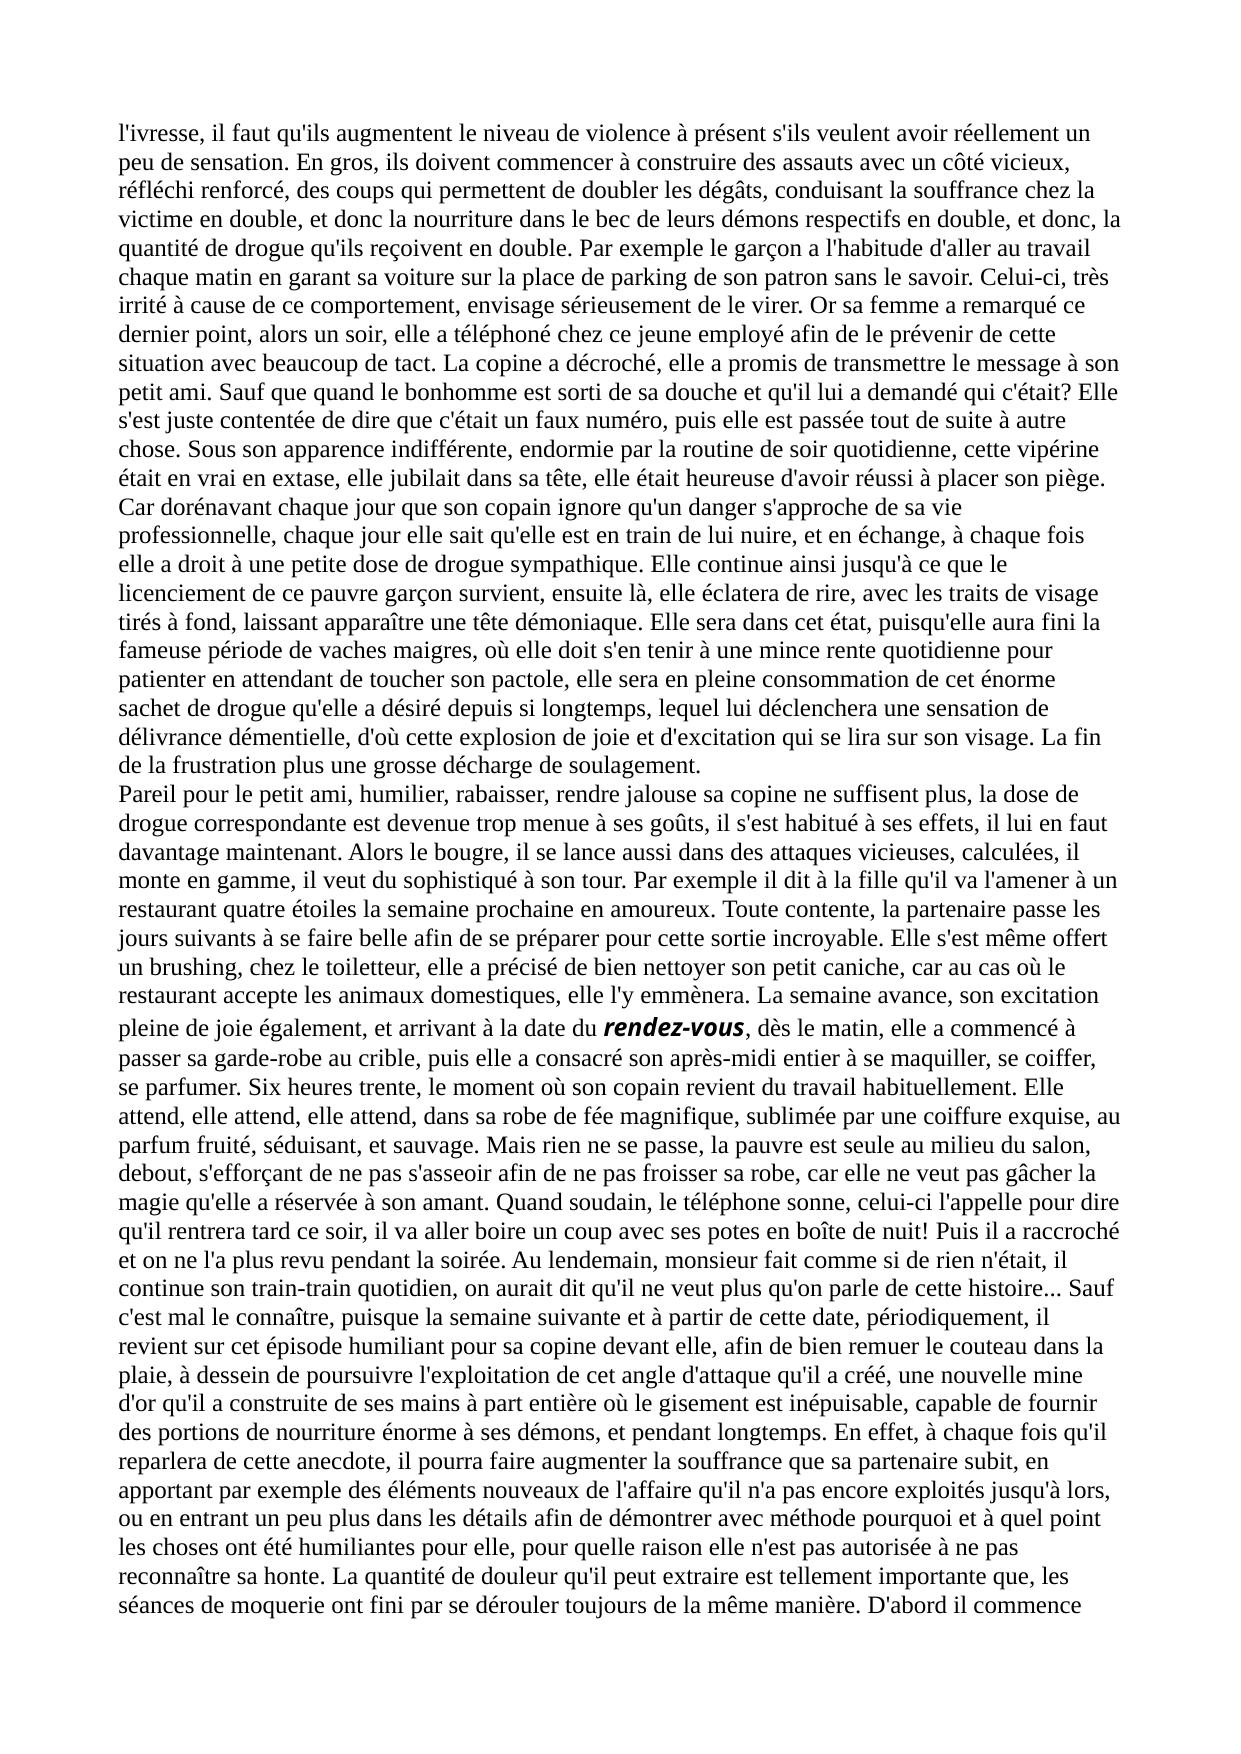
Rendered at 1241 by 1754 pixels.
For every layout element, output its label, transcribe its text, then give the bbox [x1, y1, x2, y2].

text Pareil pour le petit ami, humilier, rabaisser, rendre jalouse sa copine ne suffisent plus, la dose de drogue correspondante est devenue trop menue à ses goûts, il s'est habitué à ses effets, il lui en faut davantage maintenant. Alors le bougre, il se lance aussi dans des attaques vicieuses, calculées, il monte en gamme, il veut du sophistiqué à son tour. Par exemple il dit à la fille qu'il va l'amener à un restaurant quatre étoiles la semaine prochaine en amoureux. Toute contente, la partenaire passe les jours suivants à se faire belle afin de se préparer pour cette sortie incroyable. Elle s'est même offert un brushing, chez le toiletteur, elle a précisé de bien nettoyer son petit caniche, car au cas où le restaurant accepte les animaux domestiques, elle l'y emmènera. La semaine avance, son excitation pleine de joie également, et arrivant à la date du rendez-vous, dès le matin, elle a commencé à passer sa garde-robe au crible, puis elle a consacré son après-midi entier à se maquiller, se coiffer, se parfumer. Six heures trente, le moment où son copain revient du travail habituellement. Elle attend, elle attend, elle attend, dans sa robe de fée magnifique, sublimée par une coiffure exquise, au parfum fruité, séduisant, et sauvage. Mais rien ne se passe, la pauvre est seule au milieu du salon, debout, s'efforçant de ne pas s'asseoir afin de ne pas froisser sa robe, car elle ne veut pas gâcher la magie qu'elle a réservée à son amant. Quand soudain, le téléphone sonne, celui-ci l'appelle pour dire qu'il rentrera tard ce soir, il va aller boire un coup avec ses potes en boîte de nuit! Puis il a raccroché et on ne l'a plus revu pendant la soirée. Au lendemain, monsieur fait comme si de rien n'était, il continue son train-train quotidien, on aurait dit qu'il ne veut plus qu'on parle de cette histoire... Sauf c'est mal le connaître, puisque la semaine suivante et à partir de cette date, périodiquement, il revient sur cet épisode humiliant pour sa copine devant elle, afin de bien remuer le couteau dans la plaie, à dessein de poursuivre l'exploitation de cet angle d'attaque qu'il a créé, une nouvelle mine d'or qu'il a construite de ses mains à part entière où le gisement est inépuisable, capable de fournir des portions de nourriture énorme à ses démons, et pendant longtemps. En effet, à chaque fois qu'il reparlera de cette anecdote, il pourra faire augmenter la souffrance que sa partenaire subit, en apportant par exemple des éléments nouveaux de l'affaire qu'il n'a pas encore exploités jusqu'à lors, ou en entrant un peu plus dans les détails afin de démontrer avec méthode pourquoi et à quel point les choses ont été humiliantes pour elle, pour quelle raison elle n'est pas autorisée à ne pas reconnaître sa honte. La quantité de douleur qu'il peut extraire est tellement importante que, les séances de moquerie ont fini par se dérouler toujours de la même manière. D'abord il commence [118, 779, 1122, 1618]
text l'ivresse, il faut qu'ils augmentent le niveau de violence à présent s'ils veulent avoir réellement un peu de sensation. En gros, ils doivent commencer à construire des assauts avec un côté vicieux, réfléchi renforcé, des coups qui permettent de doubler les dégâts, conduisant la souffrance chez la victime en double, et donc la nourriture dans le bec de leurs démons respectifs en double, et donc, la quantité de drogue qu'ils reçoivent en double. Par exemple le garçon a l'habitude d'aller au travail chaque matin en garant sa voiture sur la place de parking de son patron sans le savoir. Celui-ci, très irrité à cause de ce comportement, envisage sérieusement de le virer. Or sa femme a remarqué ce dernier point, alors un soir, elle a téléphoné chez ce jeune employé afin de le prévenir de cette situation avec beaucoup de tact. La copine a décroché, elle a promis de transmettre le message à son petit ami. Sauf que quand le bonhomme est sorti de sa douche et qu'il lui a demandé qui c'était? Elle s'est juste contentée de dire que c'était un faux numéro, puis elle est passée tout de suite à autre chose. Sous son apparence indifférente, endormie par la routine de soir quotidienne, cette vipérine était en vrai en extase, elle jubilait dans sa tête, elle était heureuse d'avoir réussi à placer son piège. Car dorénavant chaque jour que son copain ignore qu'un danger s'approche de sa vie professionnelle, chaque jour elle sait qu'elle est en train de lui nuire, et en échange, à chaque fois elle a droit à une petite dose de drogue sympathique. Elle continue ainsi jusqu'à ce que le licenciement de ce pauvre garçon survient, ensuite là, elle éclatera de rire, avec les traits de visage tirés à fond, laissant apparaître une tête démoniaque. Elle sera dans cet état, puisqu'elle aura fini la fameuse période de vaches maigres, où elle doit s'en tenir à une mince rente quotidienne pour patienter en attendant de toucher son pactole, elle sera en pleine consommation de cet énorme sachet de drogue qu'elle a désiré depuis si longtemps, lequel lui déclenchera une sensation de délivrance démentielle, d'où cette explosion de joie et d'excitation qui se lira sur son visage. La fin de la frustration plus une grosse décharge de soulagement. [118, 118, 1122, 779]
